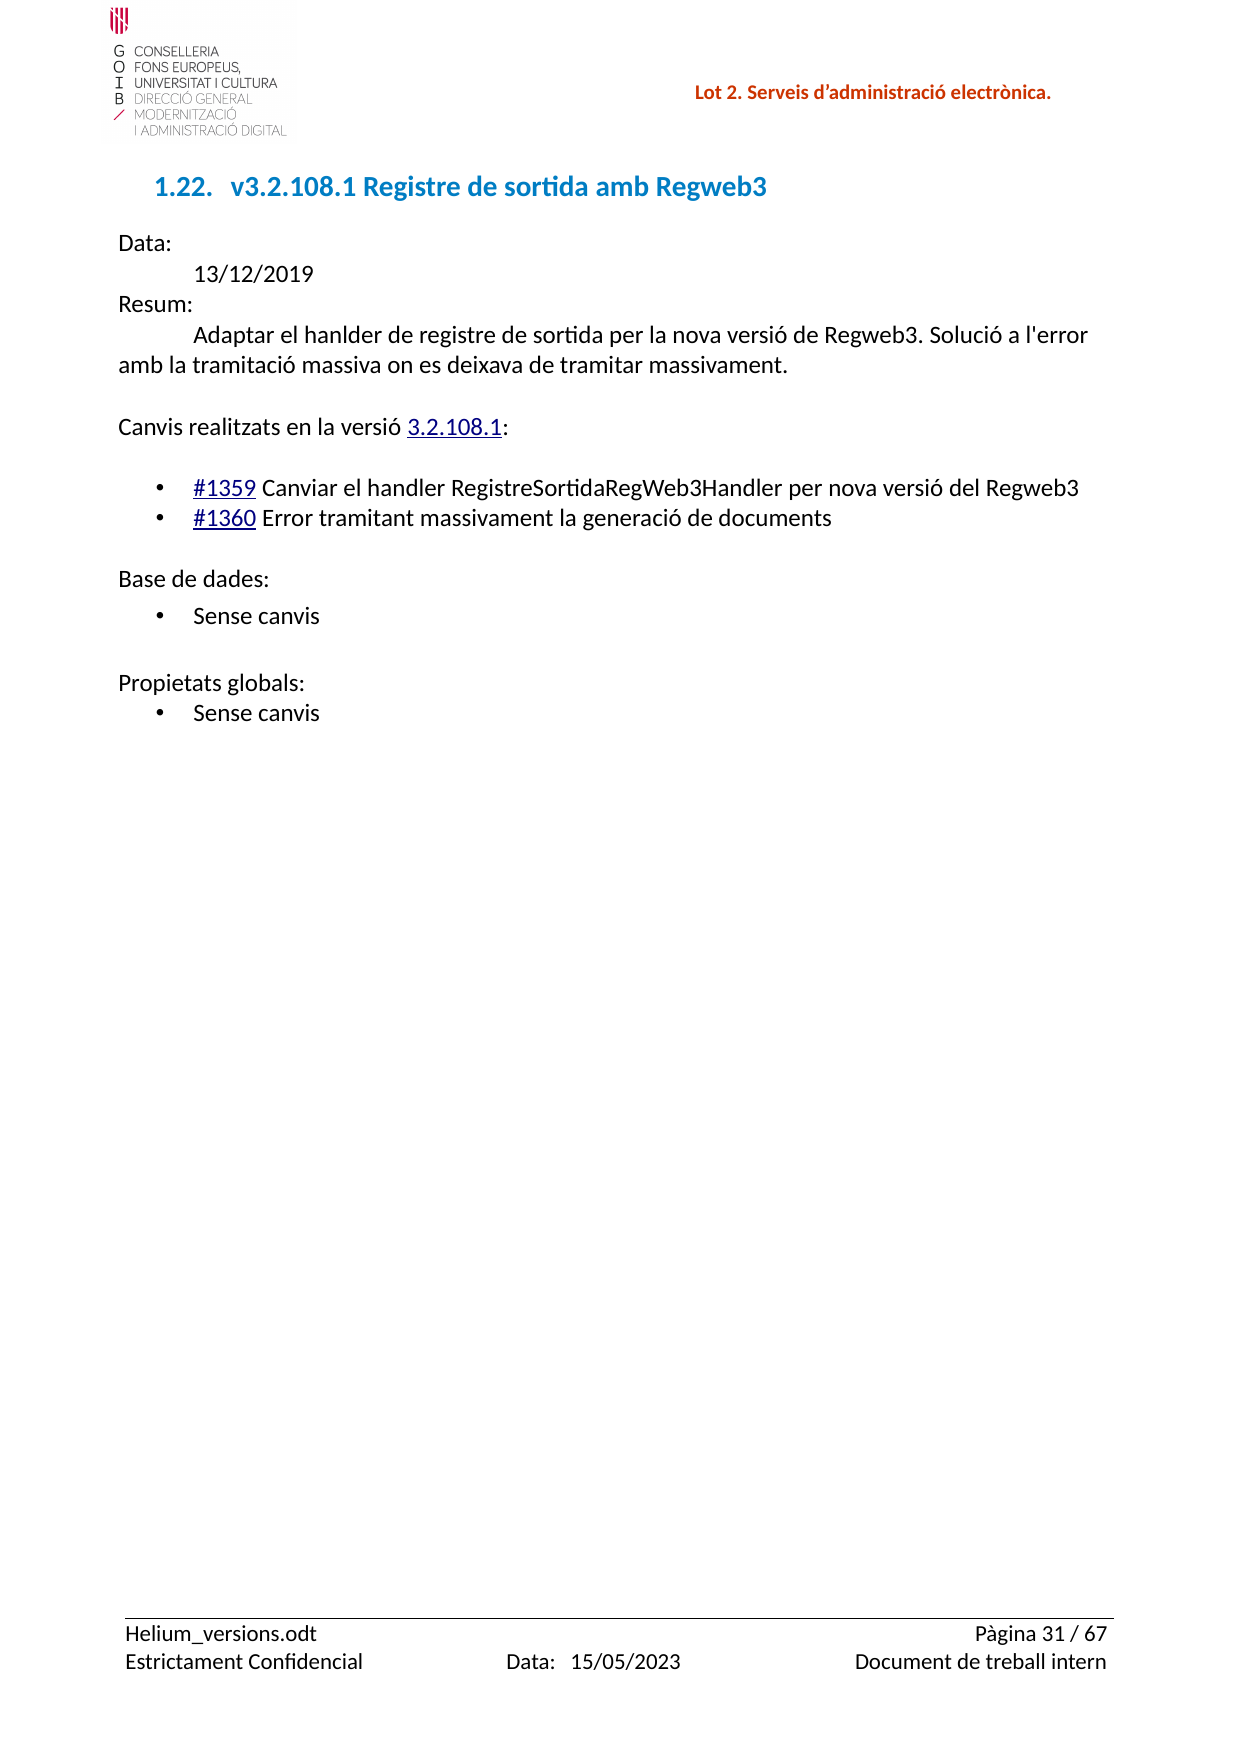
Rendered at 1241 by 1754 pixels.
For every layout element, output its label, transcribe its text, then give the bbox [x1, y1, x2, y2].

subtitle v3.2.108.1 Registre de sortida amb Regweb3 [153, 168, 1122, 204]
text Adaptar el hanlder de registre de sortida per la nova versió de Regweb3. Solució a l'error amb la tramitació massiva on es deixava de tramitar massivament. [118, 319, 1122, 380]
picture [100, 0, 297, 144]
text Base de dades: [118, 563, 1122, 594]
list #1359 Canviar el handler RegistreSortidaRegWeb3Handler per nova versió del Regweb3 [156, 472, 1122, 502]
text Data: [118, 228, 1122, 258]
text Canvis realitzats en la versió 3.2.108.1: [118, 411, 1122, 441]
text Propietats globals: [118, 667, 1122, 697]
text 13/12/2019 [118, 258, 1122, 289]
list #1360 Error tramitant massivament la generació de documents [156, 502, 1122, 533]
text Resum: [118, 289, 1122, 319]
list Sense canvis [156, 697, 1122, 728]
list Sense canvis [156, 600, 1122, 630]
